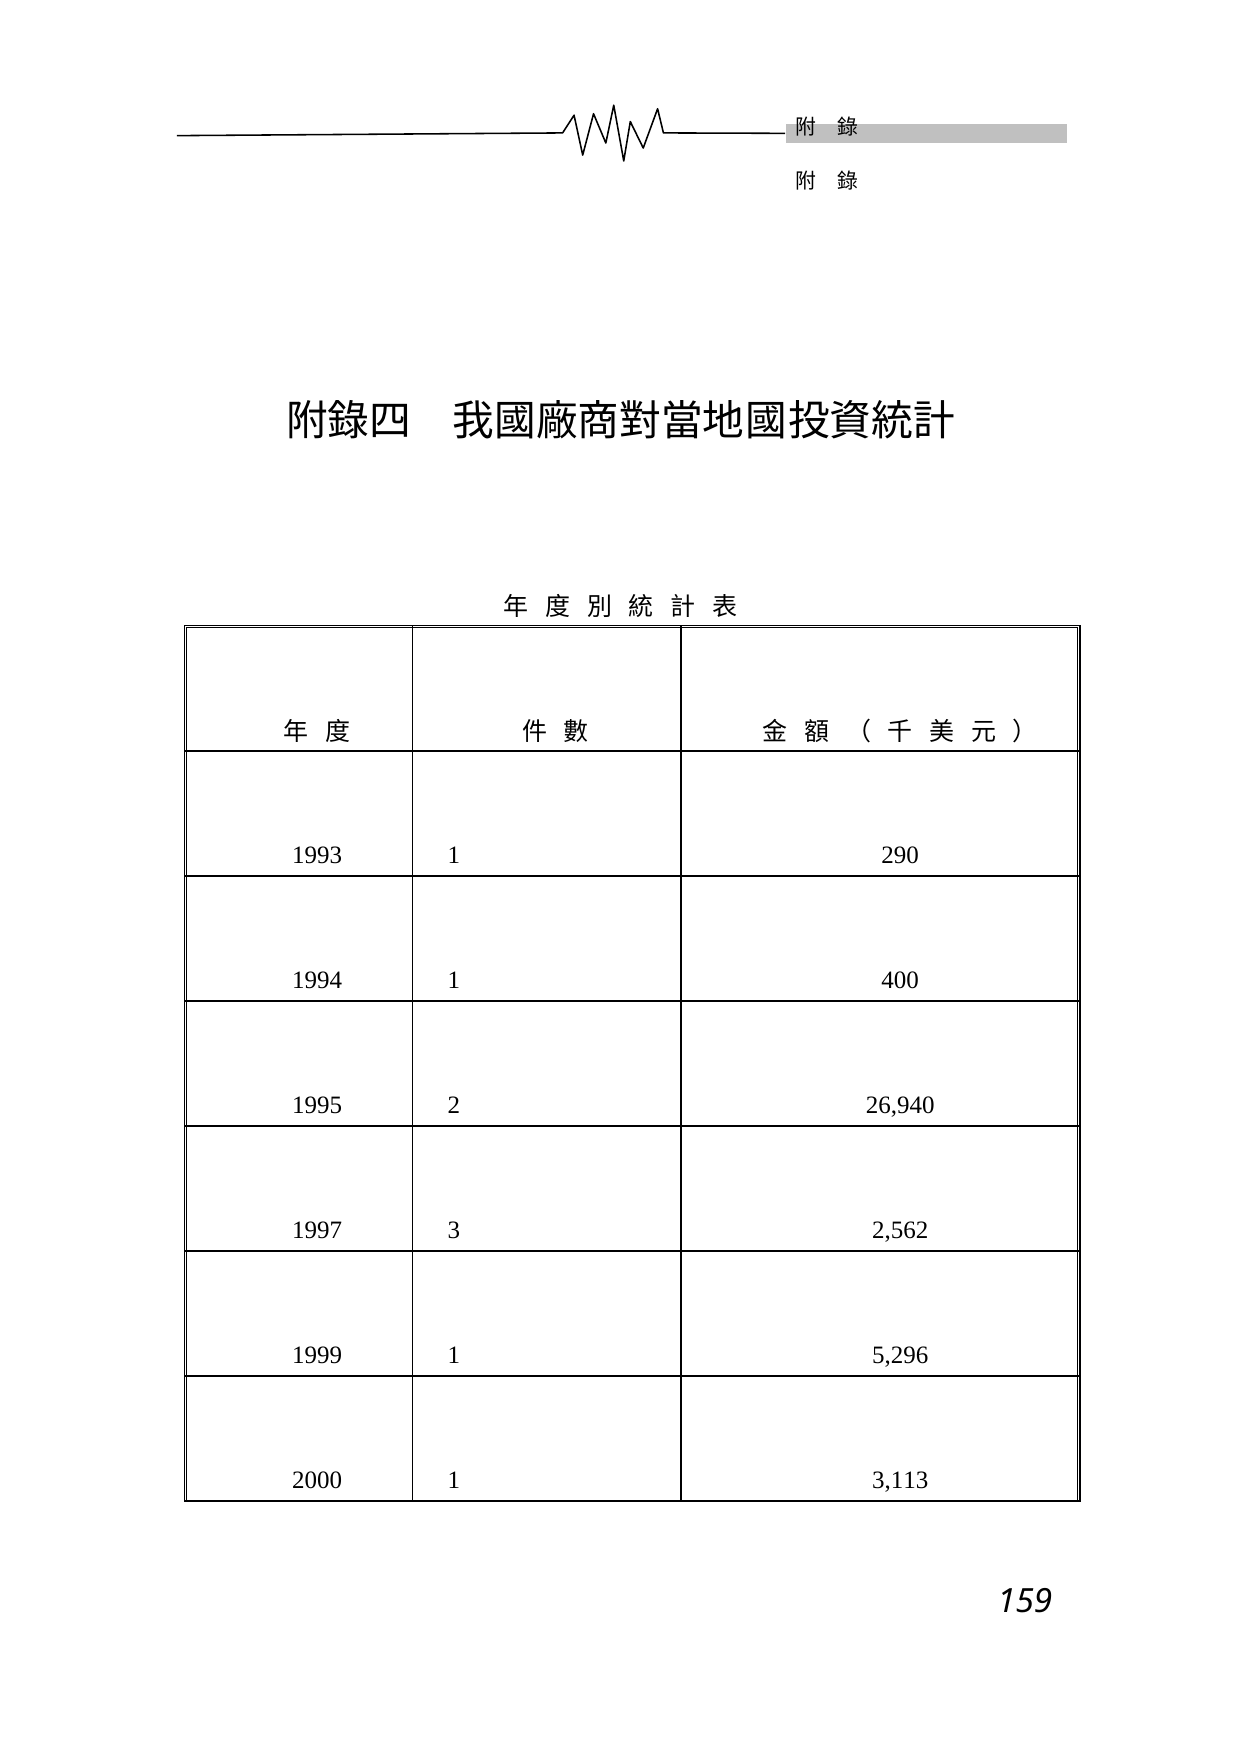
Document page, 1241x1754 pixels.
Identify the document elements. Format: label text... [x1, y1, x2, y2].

table_cell 2,562 [682, 1127, 1077, 1250]
table_cell 3,113 [682, 1377, 1077, 1500]
table_cell 3 [413, 1127, 680, 1250]
table_cell 1 [413, 1252, 680, 1375]
table_cell 1995 [187, 1002, 412, 1125]
table_header 年度 [187, 628, 412, 750]
text 附錄四 我國廠商對當地國投資統計 [183, 375, 1058, 438]
table_cell 26,940 [682, 1002, 1077, 1125]
table_cell 2 [413, 1002, 680, 1125]
table_cell 290 [682, 752, 1077, 875]
table_cell 1 [413, 877, 680, 1000]
table_cell 1 [413, 1377, 680, 1500]
table_cell 1 [413, 752, 680, 875]
table_cell 1999 [187, 1252, 412, 1375]
table_cell 1993 [187, 752, 412, 875]
table_cell 400 [682, 877, 1077, 1000]
table_cell 2000 [187, 1377, 412, 1500]
table_cell 1997 [187, 1127, 412, 1250]
table_header 金額（千美元） [682, 628, 1077, 750]
table_header 件數 [413, 628, 680, 750]
text 年度別統計表 [183, 563, 1058, 625]
table_cell 1994 [187, 877, 412, 1000]
table_cell 5,296 [682, 1252, 1077, 1375]
